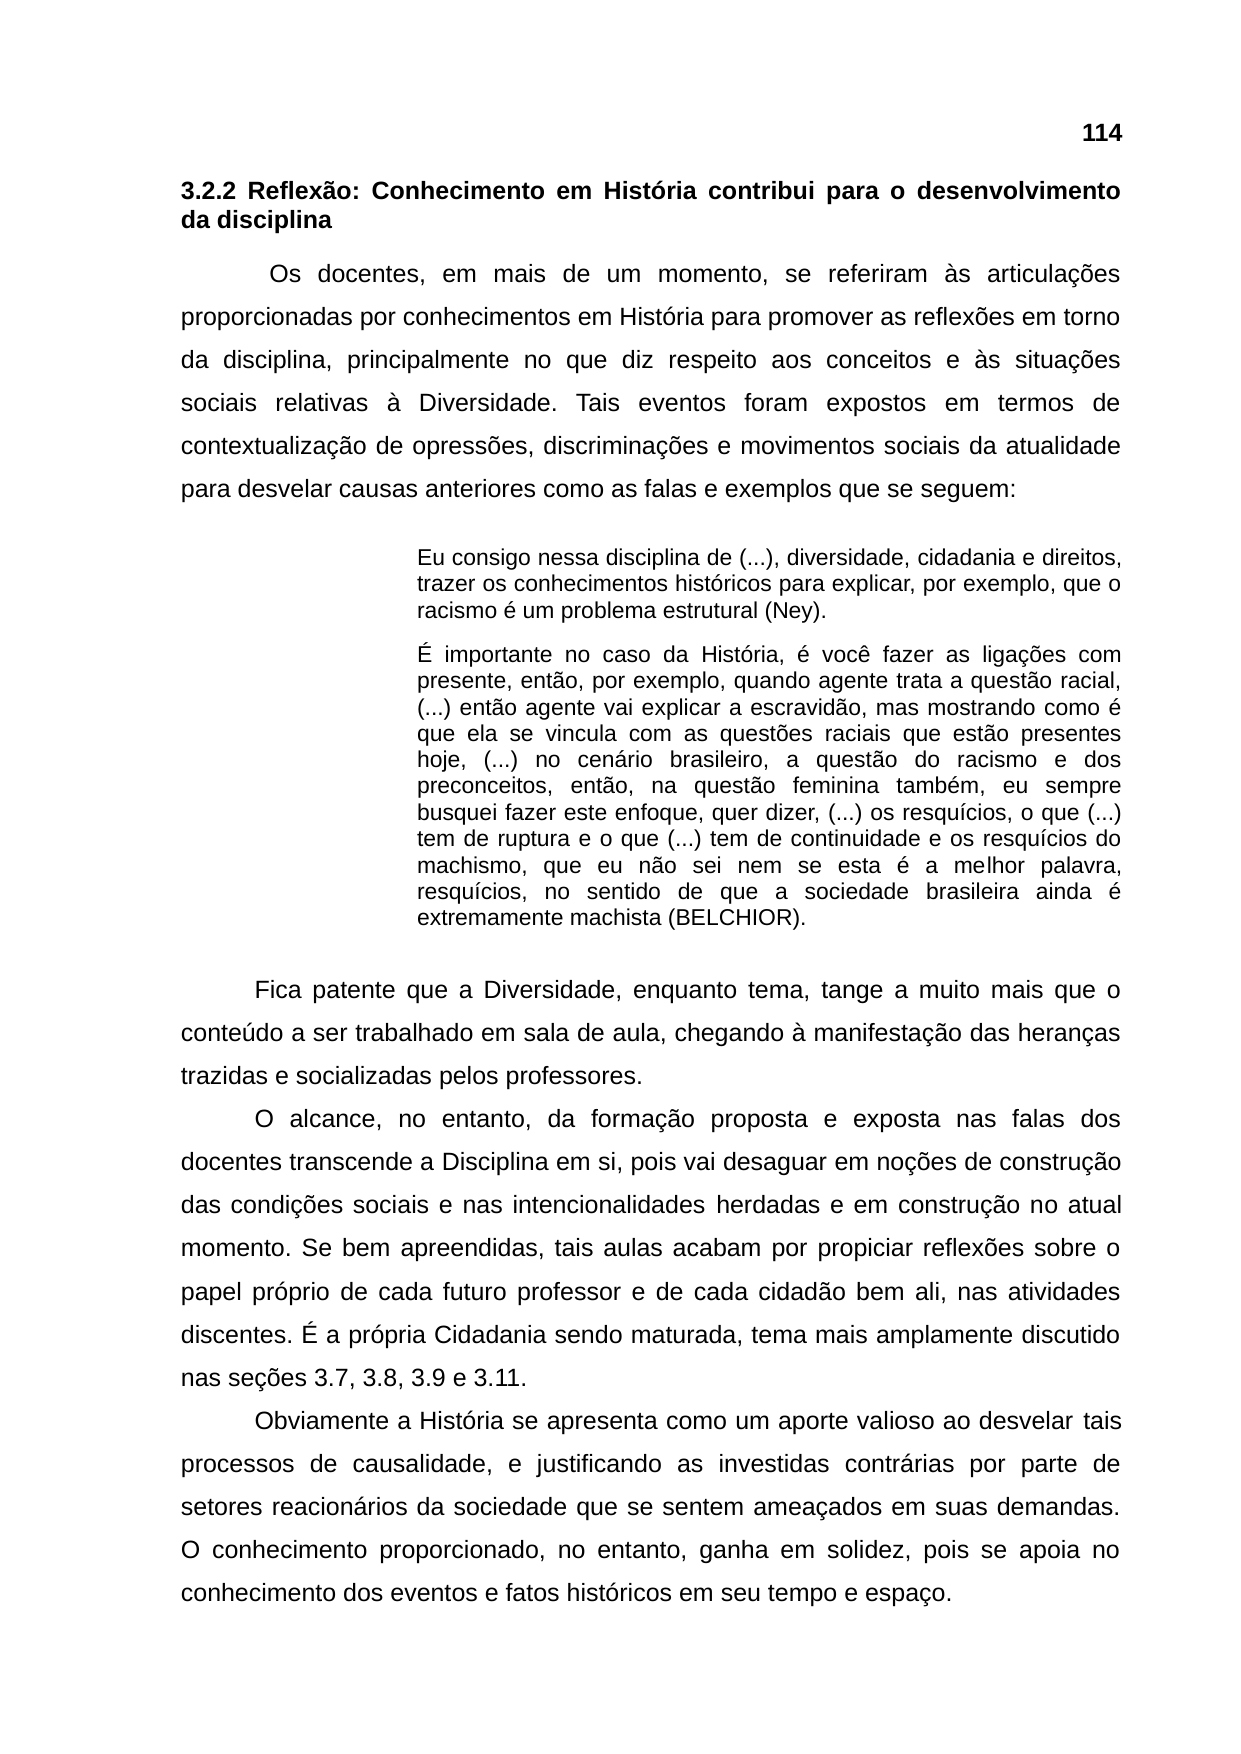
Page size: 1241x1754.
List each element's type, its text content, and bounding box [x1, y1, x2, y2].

subtitle 3.2.2 Reflexão: Conhecimento em História contribui para o desenvolvimento da disciplina [181, 176, 1122, 234]
text O alcance, no entanto, da formação proposta e exposta nas falas dos docentes transcende a Disciplina em si, pois vai desaguar em noções de construção das condições sociais e nas intencionalidades herdadas e em construção no atual momento. Se bem apreendidas, tais aulas acabam por propiciar reflexões sobre o papel próprio de cada futuro professor e de cada cidadão bem ali, nas atividades discentes. É a própria Cidadania sendo maturada, tema mais amplamente discutido nas seções 3.7, 3.8, 3.9 e 3.11. [181, 1104, 1122, 1392]
text Fica patente que a Diversidade, enquanto tema, tange a muito mais que o conteúdo a ser trabalhado em sala de aula, chegando à manifestação das heranças trazidas e socializadas pelos professores. [181, 975, 1122, 1090]
text Eu consigo nessa disciplina de (...), diversidade, cidadania e direitos, trazer os conhecimentos históricos para explicar, por exemplo, que o racismo é um problema estrutural (Ney). [417, 544, 1122, 623]
text Os docentes, em mais de um momento, se referiram às articulações proporcionadas por conhecimentos em História para promover as reflexões em torno da disciplina, principalmente no que diz respeito aos conceitos e às situações sociais relativas à Diversidade. Tais eventos foram expostos em termos de contextualização de opressões, discriminações e movimentos sociais da atualidade para desvelar causas anteriores como as falas e exemplos que se seguem: [181, 259, 1122, 503]
text É importante no caso da História, é você fazer as ligações com presente, então, por exemplo, quando agente trata a questão racial, (...) então agente vai explicar a escravidão, mas mostrando como é que ela se vincula com as questões raciais que estão presentes hoje, (...) no cenário brasileiro, a questão do racismo e dos preconceitos, então, na questão feminina também, eu sempre busquei fazer este enfoque, quer dizer, (...) os resquícios, o que (...) tem de ruptura e o que (...) tem de continuidade e os resquícios do machismo, que eu não sei nem se esta é a melhor palavra, resquícios, no sentido de que a sociedade brasileira ainda é extremamente machista (BELCHIOR). [417, 641, 1122, 931]
text Obviamente a História se apresenta como um aporte valioso ao desvelar tais processos de causalidade, e justificando as investidas contrárias por parte de setores reacionários da sociedade que se sentem ameaçados em suas demandas. O conhecimento proporcionado, no entanto, ganha em solidez, pois se apoia no conhecimento dos eventos e fatos históricos em seu tempo e espaço. [181, 1406, 1122, 1607]
